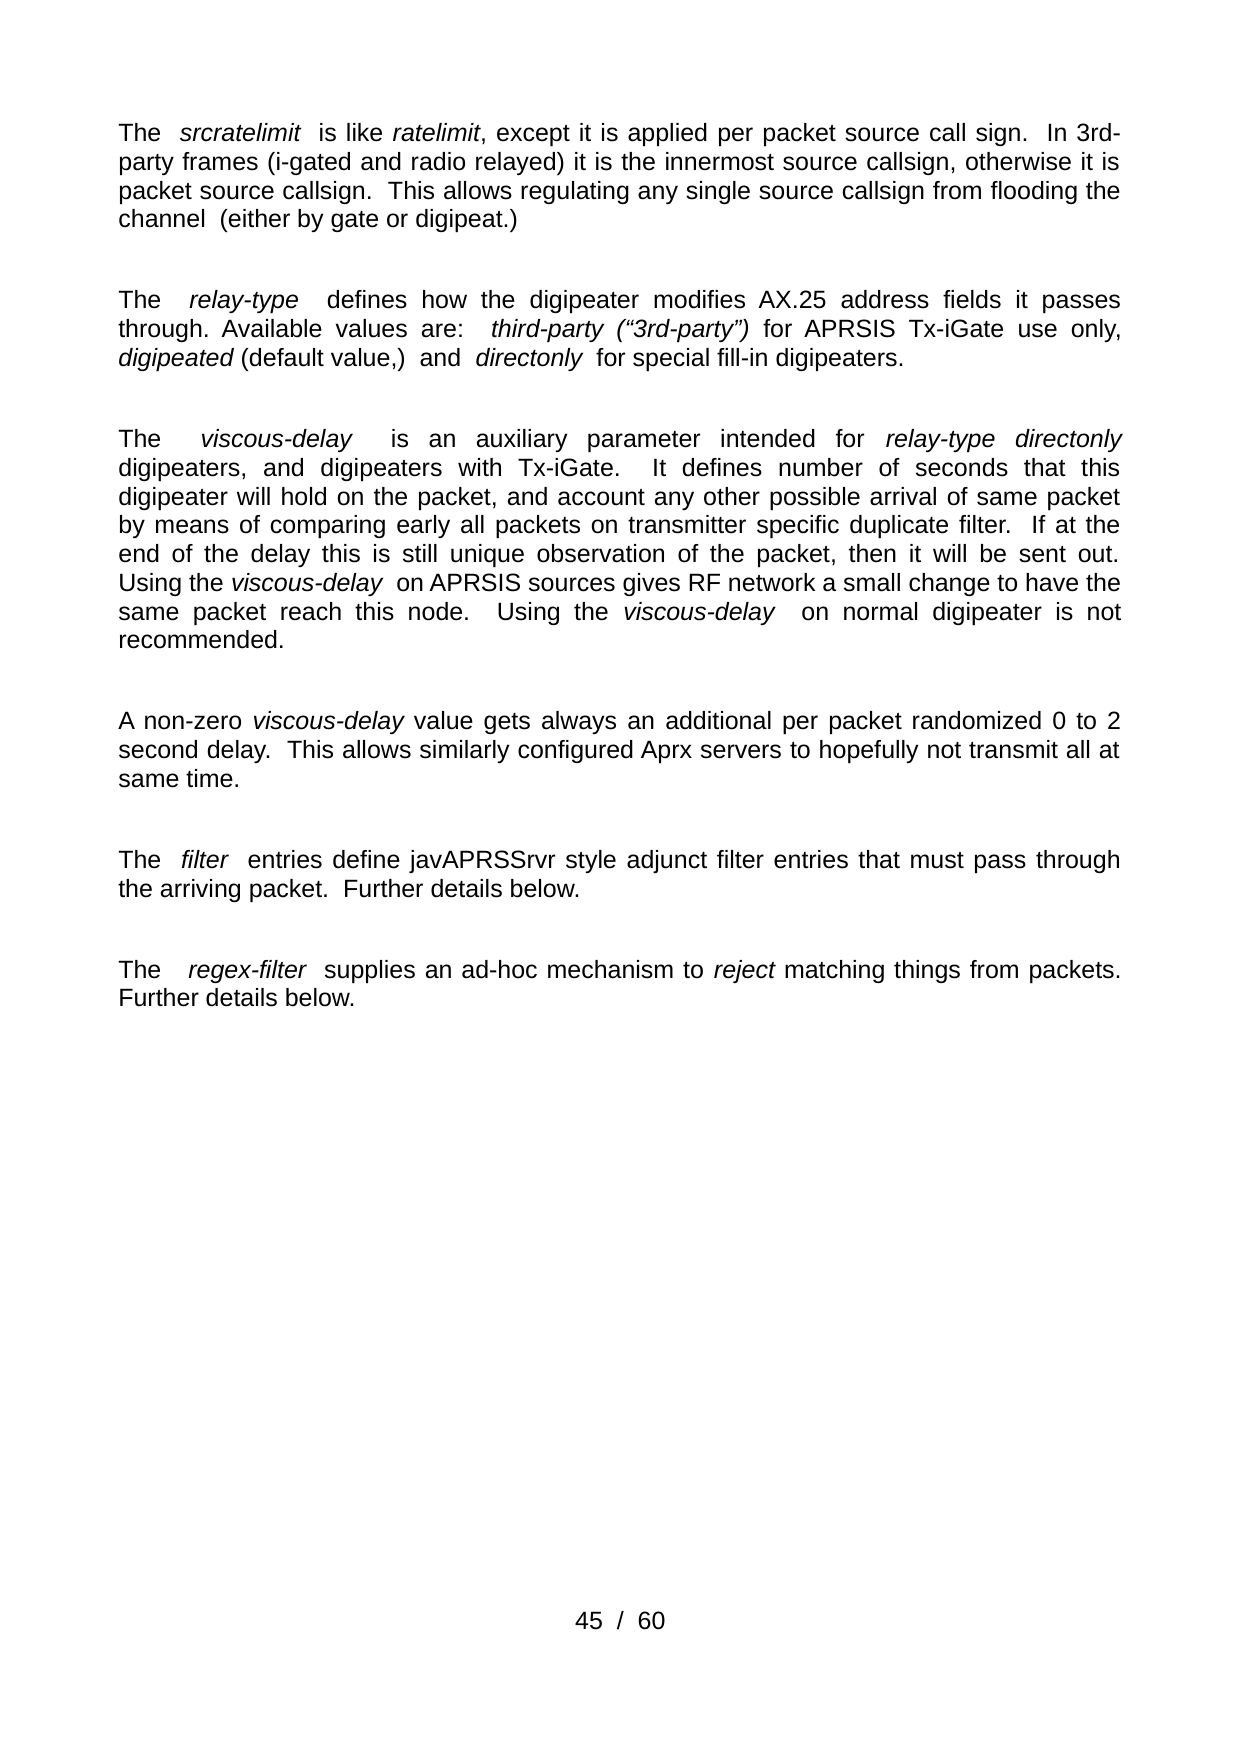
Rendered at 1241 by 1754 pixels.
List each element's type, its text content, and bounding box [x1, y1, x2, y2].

text The regex-filter supplies an ad-hoc mechanism to reject matching things from packets. Further details below. [118, 954, 1122, 1012]
text The relay-type defines how the digipeater modifies AX.25 address fields it passes through. Available values are: third-party (“3rd-party”) for APRSIS Tx-iGate use only, digipeated (default value,) and directonly for special fill-in digipeaters. [118, 285, 1122, 372]
text The viscous-delay is an auxiliary parameter intended for relay-type directonly digipeaters, and digipeaters with Tx-iGate. It defines number of seconds that this digipeater will hold on the packet, and account any other possible arrival of same packet by means of comparing early all packets on transmitter specific duplicate filter. If at the end of the delay this is still unique observation of the packet, then it will be sent out. Using the viscous-delay on APRSIS sources gives RF network a small change to have the same packet reach this node. Using the viscous-delay on normal digipeater is not recommended. [118, 424, 1122, 654]
text The srcratelimit is like ratelimit, except it is applied per packet source call sign. In 3rd-party frames (i-gated and radio relayed) it is the innermost source callsign, otherwise it is packet source callsign. This allows regulating any single source callsign from flooding the channel (either by gate or digipeat.) [118, 118, 1122, 233]
text A non-zero viscous-delay value gets always an additional per packet randomized 0 to 2 second delay. This allows similarly configured Aprx servers to hopefully not transmit all at same time. [118, 706, 1122, 792]
text The filter entries define javAPRSSrvr style adjunct filter entries that must pass through the arriving packet. Further details below. [118, 845, 1122, 902]
